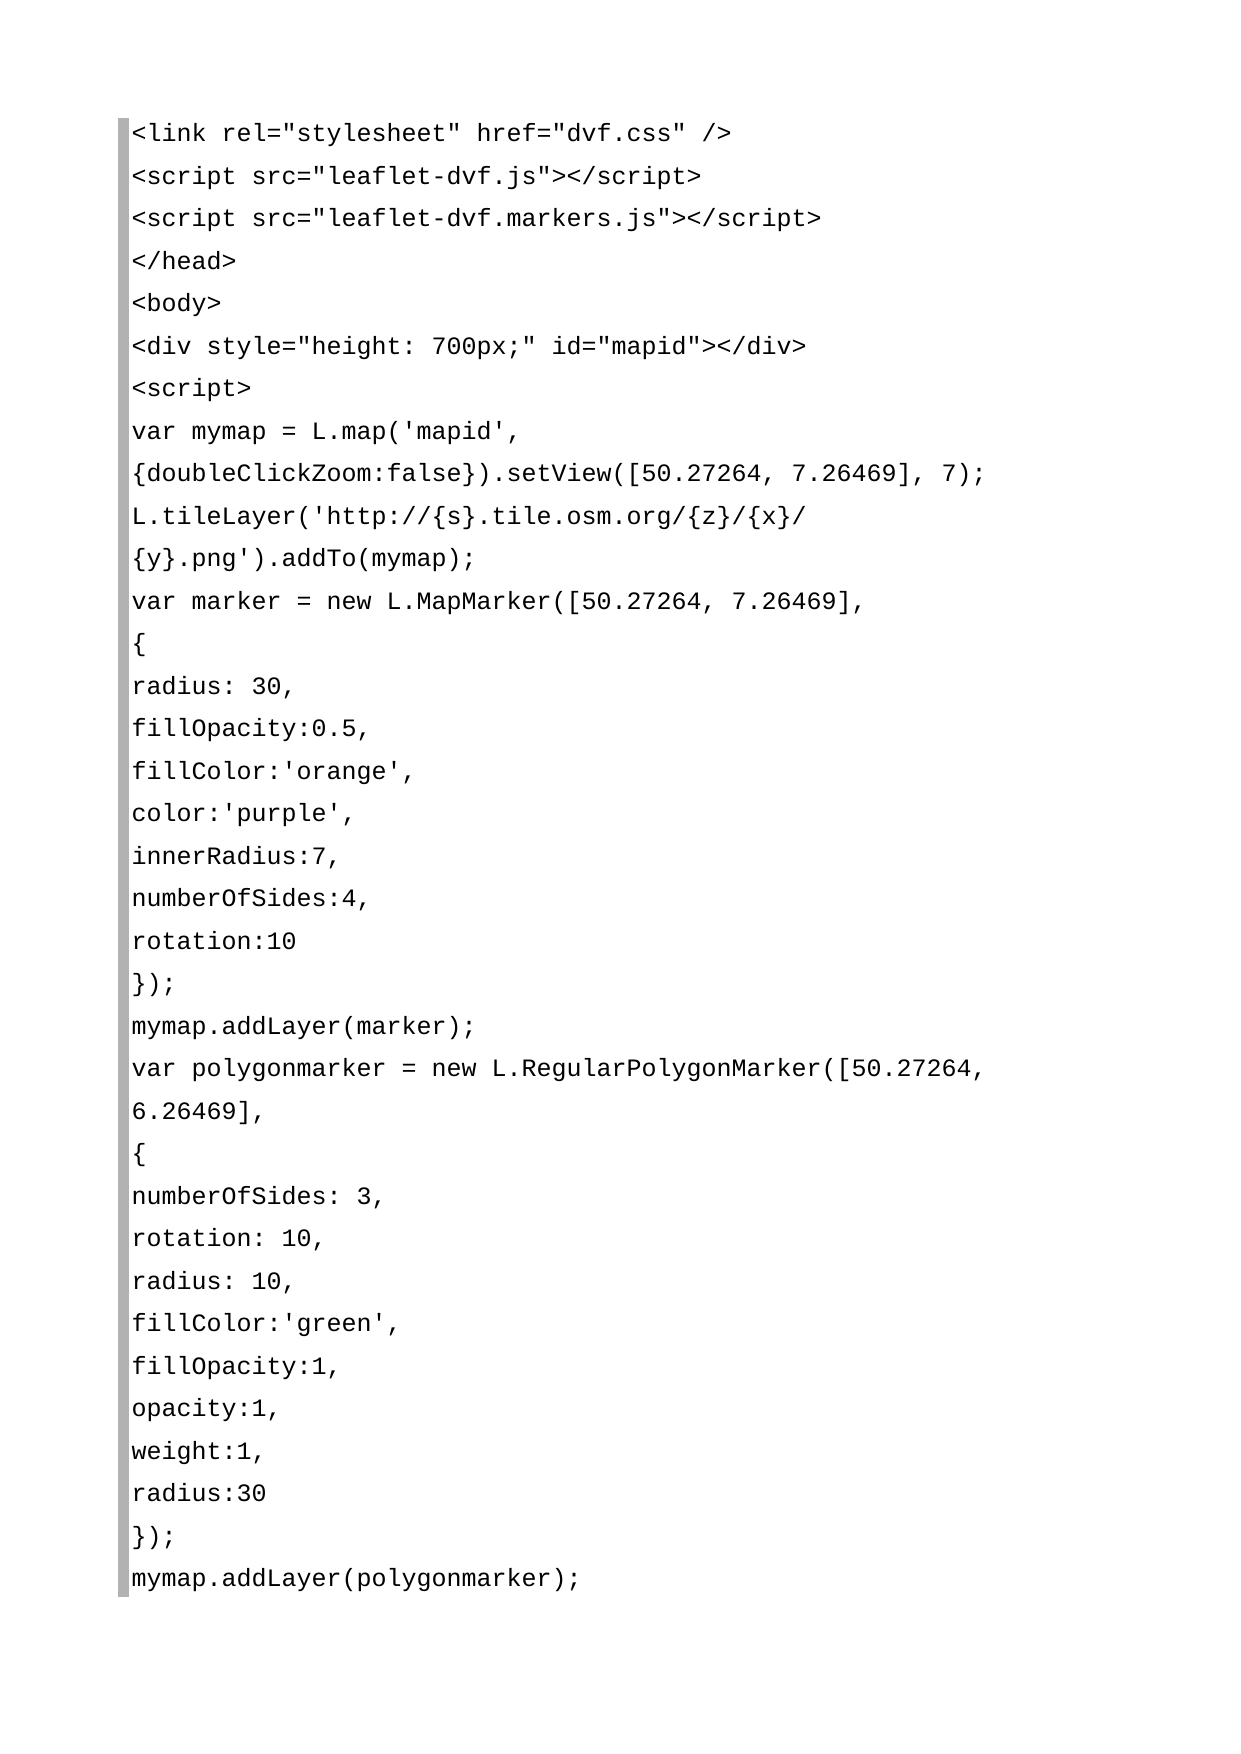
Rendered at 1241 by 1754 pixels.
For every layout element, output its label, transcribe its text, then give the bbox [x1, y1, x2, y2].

text mymap.addLayer(marker); [129, 1011, 1122, 1042]
text <link rel="stylesheet" href="dvf.css" /> [129, 118, 1122, 149]
text innerRadius:7, [129, 841, 1122, 872]
text var marker = new L.MapMarker([50.27264, 7.26469], [129, 586, 1122, 617]
text weight:1, [129, 1436, 1122, 1467]
text { [129, 1138, 1122, 1169]
text var mymap = L.map('mapid', {doubleClickZoom:false}).setView([50.27264, 7.26469], 7); [129, 416, 1122, 489]
text fillColor:'green', [129, 1308, 1122, 1339]
text numberOfSides: 3, [129, 1181, 1122, 1212]
text }); [129, 968, 1122, 999]
text radius: 30, [129, 671, 1122, 702]
text }); [129, 1521, 1122, 1552]
text <script src="leaflet-dvf.markers.js"></script> [129, 203, 1122, 234]
text rotation:10 [129, 926, 1122, 957]
text L.tileLayer('http://{s}.tile.osm.org/{z}/{x}/{y}.png').addTo(mymap); [129, 501, 1122, 574]
text var polygonmarker = new L.RegularPolygonMarker([50.27264, 6.26469], [129, 1053, 1122, 1127]
text rotation: 10, [129, 1223, 1122, 1254]
text </head> [129, 246, 1122, 277]
text { [129, 628, 1122, 659]
text fillOpacity:1, [129, 1351, 1122, 1382]
text fillOpacity:0.5, [129, 713, 1122, 744]
text opacity:1, [129, 1393, 1122, 1424]
text <script> [129, 373, 1122, 404]
text <script src="leaflet-dvf.js"></script> [129, 161, 1122, 192]
text <div style="height: 700px;" id="mapid"></div> [129, 331, 1122, 362]
text radius: 10, [129, 1266, 1122, 1297]
text numberOfSides:4, [129, 883, 1122, 914]
text color:'purple', [129, 798, 1122, 829]
text radius:30 [129, 1478, 1122, 1509]
text fillColor:'orange', [129, 756, 1122, 787]
text <body> [129, 288, 1122, 319]
text mymap.addLayer(polygonmarker); [129, 1563, 1122, 1597]
